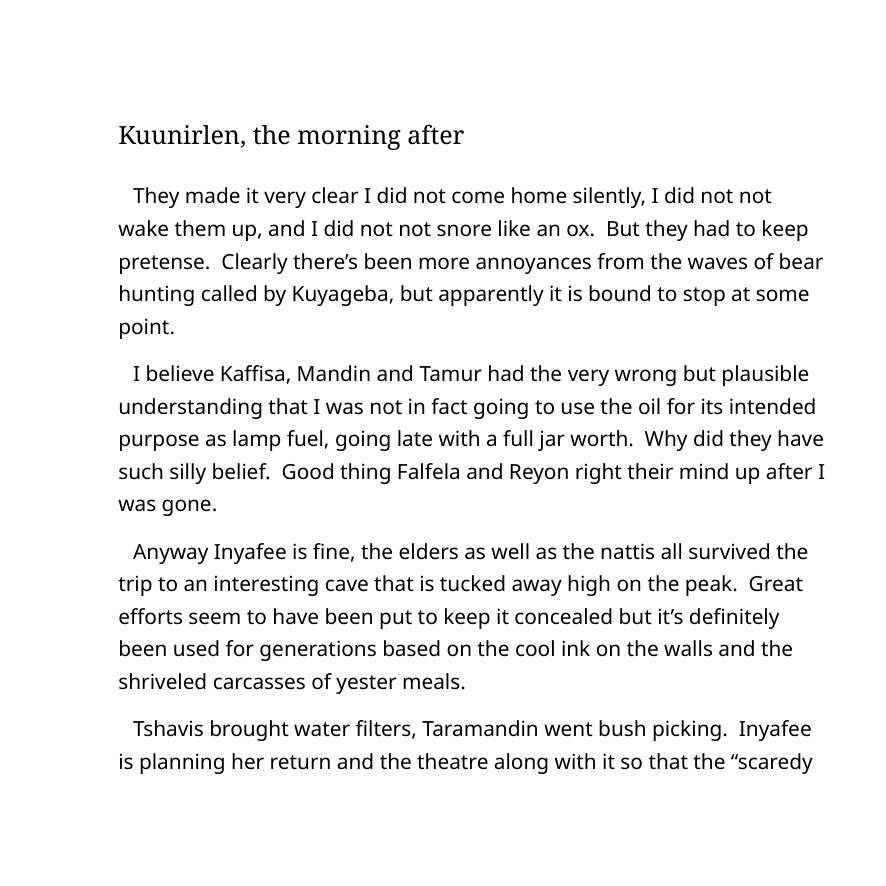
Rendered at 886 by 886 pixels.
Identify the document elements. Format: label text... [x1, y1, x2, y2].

text They made it very clear I did not come home silently, I did not not wake them up, and I did not not snore like an ox. But they had to keep pretense. Clearly there’s been more annoyances from the waves of bear hunting called by Kuyageba, but apparently it is bound to stop at some point. [118, 182, 827, 340]
text Anyway Inyafee is fine, the elders as well as the nattis all survived the trip to an interesting cave that is tucked away high on the peak. Great efforts seem to have been put to keep it concealed but it’s definitely been used for generations based on the cool ink on the walls and the shriveled carcasses of yester meals. [118, 537, 827, 696]
subtitle Kuunirlen, the morning after [118, 118, 827, 152]
text Tshavis brought water filters, Taramandin went bush picking. Inyafee is planning her return and the theatre along with it so that the “scaredy [118, 714, 827, 775]
text I believe Kaffisa, Mandin and Tamur had the very wrong but plausible understanding that I was not in fact going to use the oil for its intended purpose as lamp fuel, going late with a full jar worth. Why did they have such silly belief. Good thing Falfela and Reyon right their mind up after I was gone. [118, 359, 827, 518]
